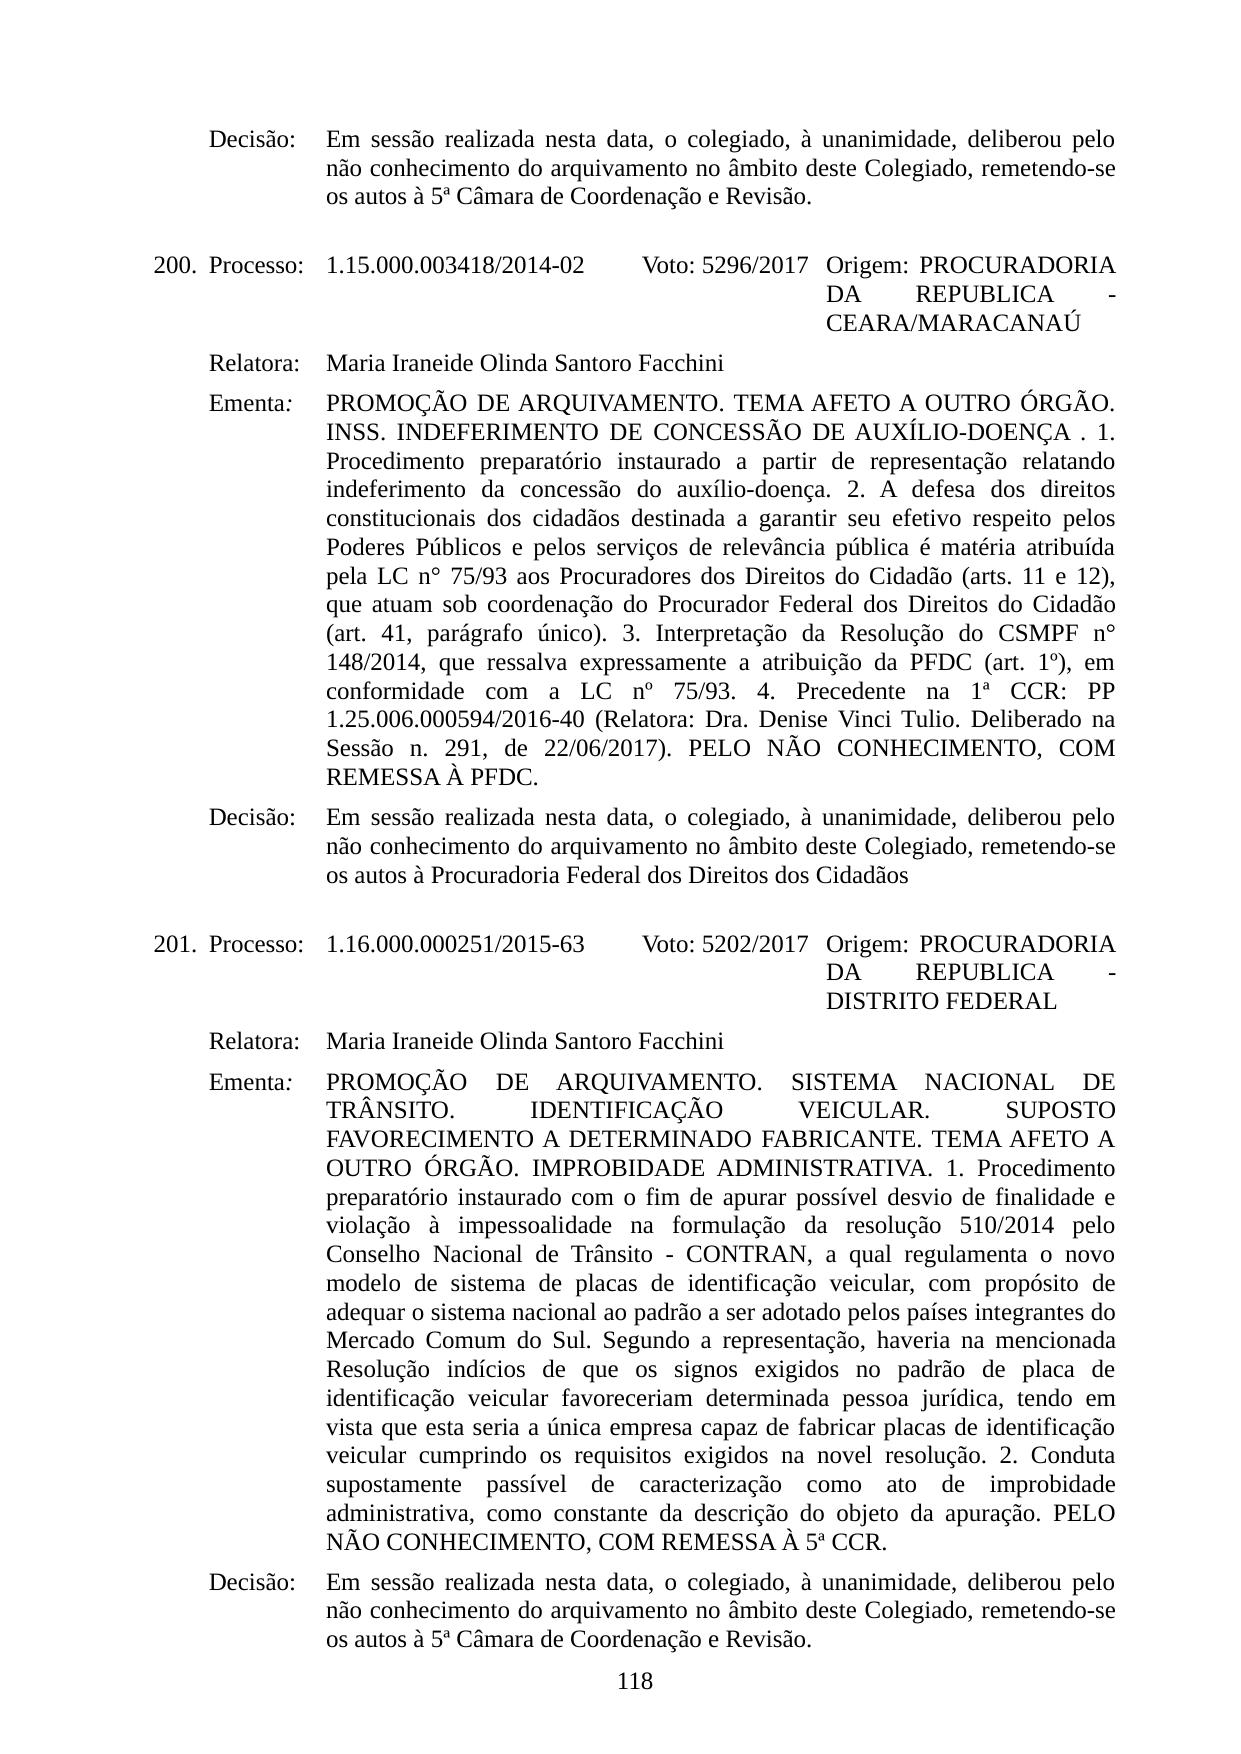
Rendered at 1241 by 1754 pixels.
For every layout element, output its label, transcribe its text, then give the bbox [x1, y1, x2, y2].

table_header Origem: PROCURADORIA DA REPUBLICA - DISTRITO FEDERAL [820, 923, 1122, 1021]
table_header Processo: [203, 245, 320, 342]
table_cell [148, 118, 203, 216]
table_cell Maria Iraneide Olinda Santoro Facchini [320, 342, 1122, 382]
table_cell Decisão: [203, 1561, 320, 1659]
table_header Voto: 5296/2017 [636, 245, 820, 342]
table_cell Decisão: [203, 796, 320, 894]
table_cell [148, 383, 203, 796]
table_cell Em sessão realizada nesta data, o colegiado, à unanimidade, deliberou pelo não conhecimento do arquivamento no âmbito deste Colegiado, remetendo-se os autos à 5ª Câmara de Coordenação e Revisão. [320, 1561, 1122, 1659]
table_cell PROMOÇÃO DE ARQUIVAMENTO. SISTEMA NACIONAL DE TRÂNSITO. IDENTIFICAÇÃO VEICULAR. SUPOSTO FAVORECIMENTO A DETERMINADO FABRICANTE. TEMA AFETO A OUTRO ÓRGÃO. IMPROBIDADE ADMINISTRATIVA. 1. Procedimento preparatório instaurado com o fim de apurar possível desvio de finalidade e violação à impessoalidade na formulação da resolução 510/2014 pelo Conselho Nacional de Trânsito - CONTRAN, a qual regulamenta o novo modelo de sistema de placas de identificação veicular, com propósito de adequar o sistema nacional ao padrão a ser adotado pelos países integrantes do Mercado Comum do Sul. Segundo a representação, haveria na mencionada Resolução indícios de que os signos exigidos no padrão de placa de identificação veicular favoreceriam determinada pessoa jurídica, tendo em vista que esta seria a única empresa capaz de fabricar placas de identificação veicular cumprindo os requisitos exigidos na novel resolução. 2. Conduta supostamente passível de caracterização como ato de improbidade administrativa, como constante da descrição do objeto da apuração. PELO NÃO CONHECIMENTO, COM REMESSA À 5ª CCR. [320, 1061, 1122, 1561]
table_header 1.15.000.003418/2014-02 [320, 245, 636, 342]
table_cell Relatora: [203, 342, 320, 382]
table_cell Em sessão realizada nesta data, o colegiado, à unanimidade, deliberou pelo não conhecimento do arquivamento no âmbito deste Colegiado, remetendo-se os autos à Procuradoria Federal dos Direitos dos Cidadãos [320, 796, 1122, 894]
table_cell [148, 342, 203, 382]
table_header 200. [148, 245, 203, 342]
table_header 201. [148, 923, 203, 1021]
table_header Origem: PROCURADORIA DA REPUBLICA - CEARA/MARACANAÚ [820, 245, 1122, 342]
table_header 1.16.000.000251/2015-63 [320, 923, 636, 1021]
table_cell Ementa: [203, 383, 320, 796]
table_cell [148, 1561, 203, 1659]
table_cell [148, 796, 203, 894]
table_cell Em sessão realizada nesta data, o colegiado, à unanimidade, deliberou pelo não conhecimento do arquivamento no âmbito deste Colegiado, remetendo-se os autos à 5ª Câmara de Coordenação e Revisão. [320, 118, 1122, 216]
table_cell [148, 1021, 203, 1061]
table_cell [148, 1061, 203, 1561]
table_cell Ementa: [203, 1061, 320, 1561]
table_cell Maria Iraneide Olinda Santoro Facchini [320, 1021, 1122, 1061]
table_header Voto: 5202/2017 [636, 923, 820, 1021]
table_cell Relatora: [203, 1021, 320, 1061]
table_cell PROMOÇÃO DE ARQUIVAMENTO. TEMA AFETO A OUTRO ÓRGÃO. INSS. INDEFERIMENTO DE CONCESSÃO DE AUXÍLIO-DOENÇA . 1. Procedimento preparatório instaurado a partir de representação relatando indeferimento da concessão do auxílio-doença. 2. A defesa dos direitos constitucionais dos cidadãos destinada a garantir seu efetivo respeito pelos Poderes Públicos e pelos serviços de relevância pública é matéria atribuída pela LC n° 75/93 aos Procuradores dos Direitos do Cidadão (arts. 11 e 12), que atuam sob coordenação do Procurador Federal dos Direitos do Cidadão (art. 41, parágrafo único). 3. Interpretação da Resolução do CSMPF n° 148/2014, que ressalva expressamente a atribuição da PFDC (art. 1º), em conformidade com a LC nº 75/93. 4. Precedente na 1ª CCR: PP 1.25.006.000594/2016-40 (Relatora: Dra. Denise Vinci Tulio. Deliberado na Sessão n. 291, de 22/06/2017). PELO NÃO CONHECIMENTO, COM REMESSA À PFDC. [320, 383, 1122, 796]
table_cell Decisão: [203, 118, 320, 216]
table_header Processo: [203, 923, 320, 1021]
